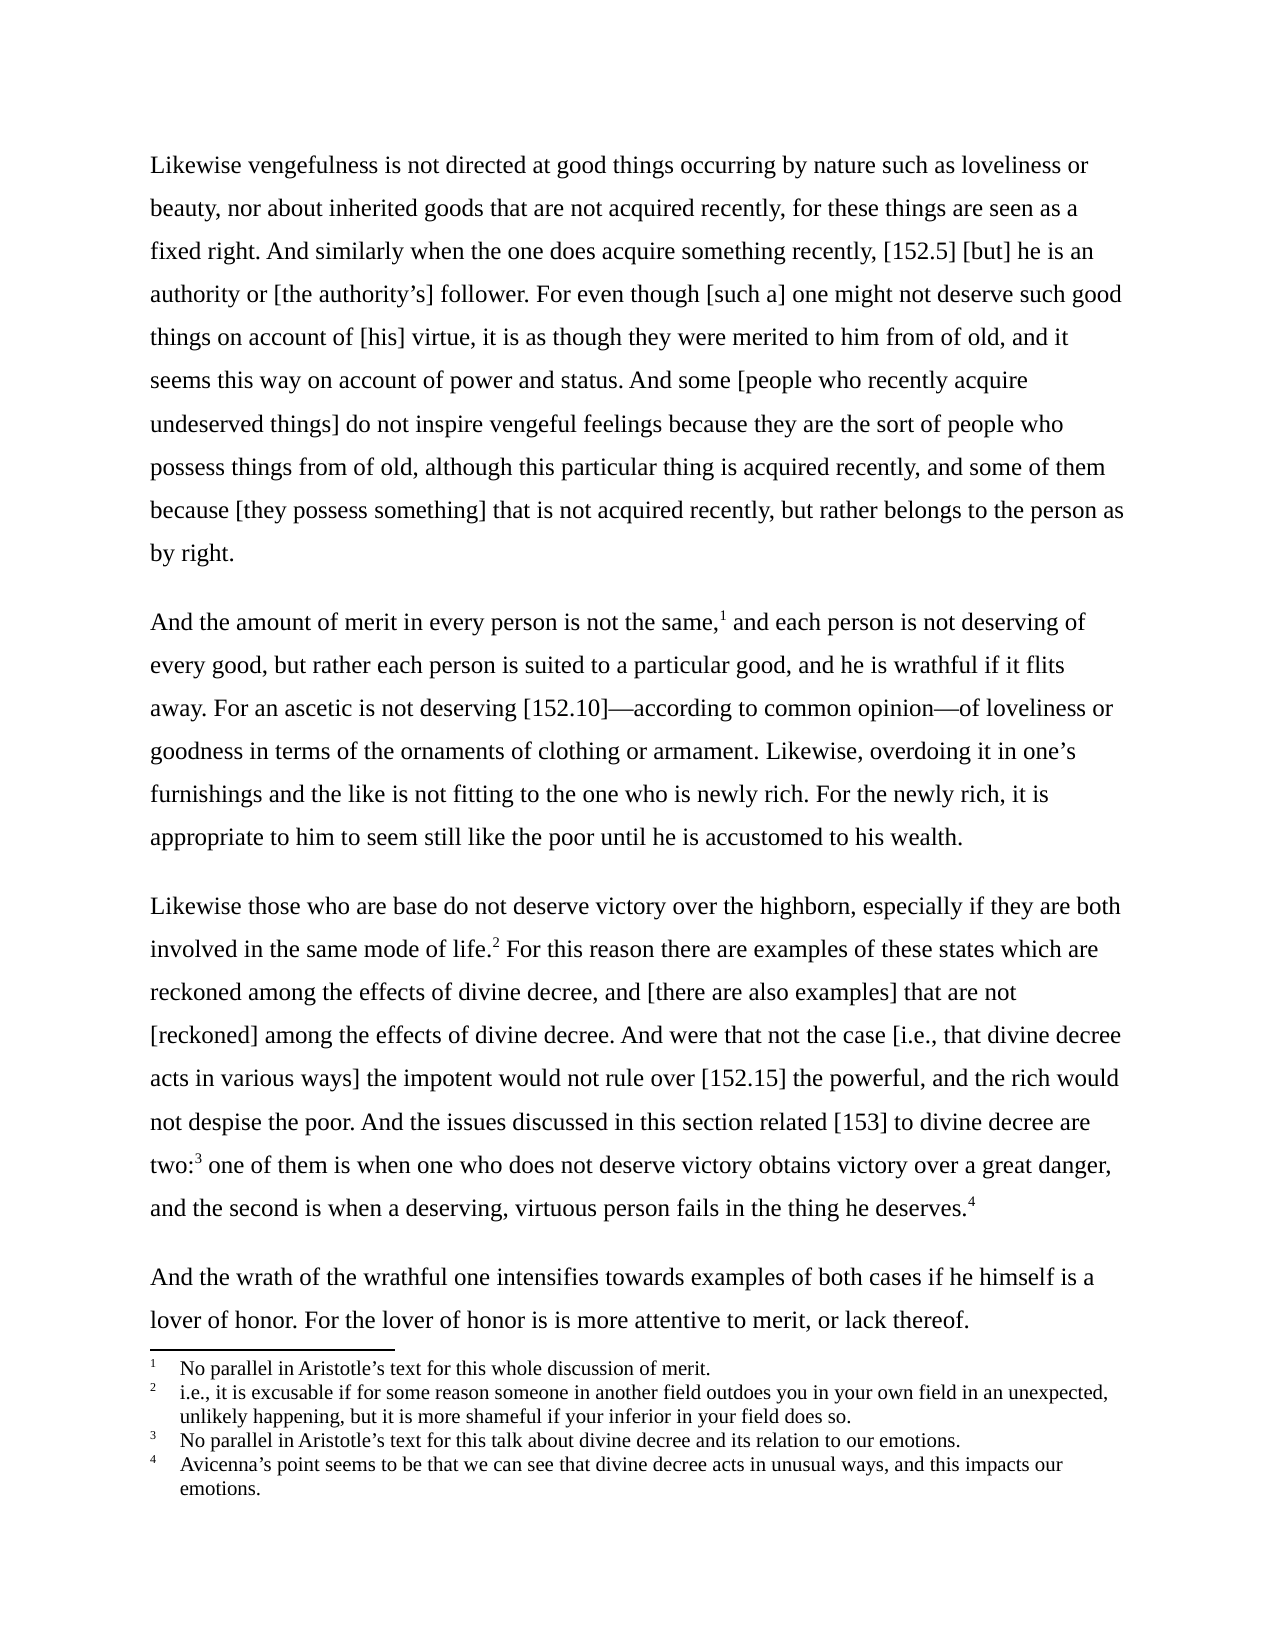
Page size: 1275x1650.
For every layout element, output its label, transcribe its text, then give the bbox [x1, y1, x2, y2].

text Likewise those who are base do not deserve victory over the highborn, especially if they are both involved in the same mode of life. For this reason there are examples of these states which are reckoned among the effects of divine decree, and [there are also examples] that are not [reckoned] among the effects of divine decree. And were that not the case [i.e., that divine decree acts in various ways] the impotent would not rule over [152.15] the powerful, and the rich would not despise the poor. And the issues discussed in this section related [153] to divine decree are two: one of them is when one who does not deserve victory obtains victory over a great danger, and the second is when a deserving, virtuous person fails in the thing he deserves. [150, 891, 1125, 1222]
text No parallel in Aristotle’s text for this talk about divine decree and its relation to our emotions. [150, 1428, 1125, 1452]
text No parallel in Aristotle’s text for this whole discussion of merit. [150, 1356, 1125, 1380]
text i.e., it is excusable if for some reason someone in another field outdoes you in your own field in an unexpected, unlikely happening, but it is more shameful if your inferior in your field does so. [150, 1380, 1125, 1428]
text And the wrath of the wrathful one intensifies towards examples of both cases if he himself is a lover of honor. For the lover of honor is is more attentive to merit, or lack thereof. [150, 1262, 1125, 1333]
text And the amount of merit in every person is not the same, and each person is not deserving of every good, but rather each person is suited to a particular good, and he is wrathful if it flits away. For an ascetic is not deserving [152.10]—according to common opinion—of loveliness or goodness in terms of the ornaments of clothing or armament. Likewise, overdoing it in one’s furnishings and the like is not fitting to the one who is newly rich. For the newly rich, it is appropriate to him to seem still like the poor until he is accustomed to his wealth. [150, 607, 1125, 851]
text Likewise vengefulness is not directed at good things occurring by nature such as loveliness or beauty, nor about inherited goods that are not acquired recently, for these things are seen as a fixed right. And similarly when the one does acquire something recently, [152.5] [but] he is an authority or [the authority’s] follower. For even though [such a] one might not deserve such good things on account of [his] virtue, it is as though they were merited to him from of old, and it seems this way on account of power and status. And some [people who recently acquire undeserved things] do not inspire vengeful feelings because they are the sort of people who possess things from of old, although this particular thing is acquired recently, and some of them because [they possess something] that is not acquired recently, but rather belongs to the person as by right. [150, 150, 1125, 567]
text Avicenna’s point seems to be that we can see that divine decree acts in unusual ways, and this impacts our emotions. [150, 1452, 1125, 1500]
